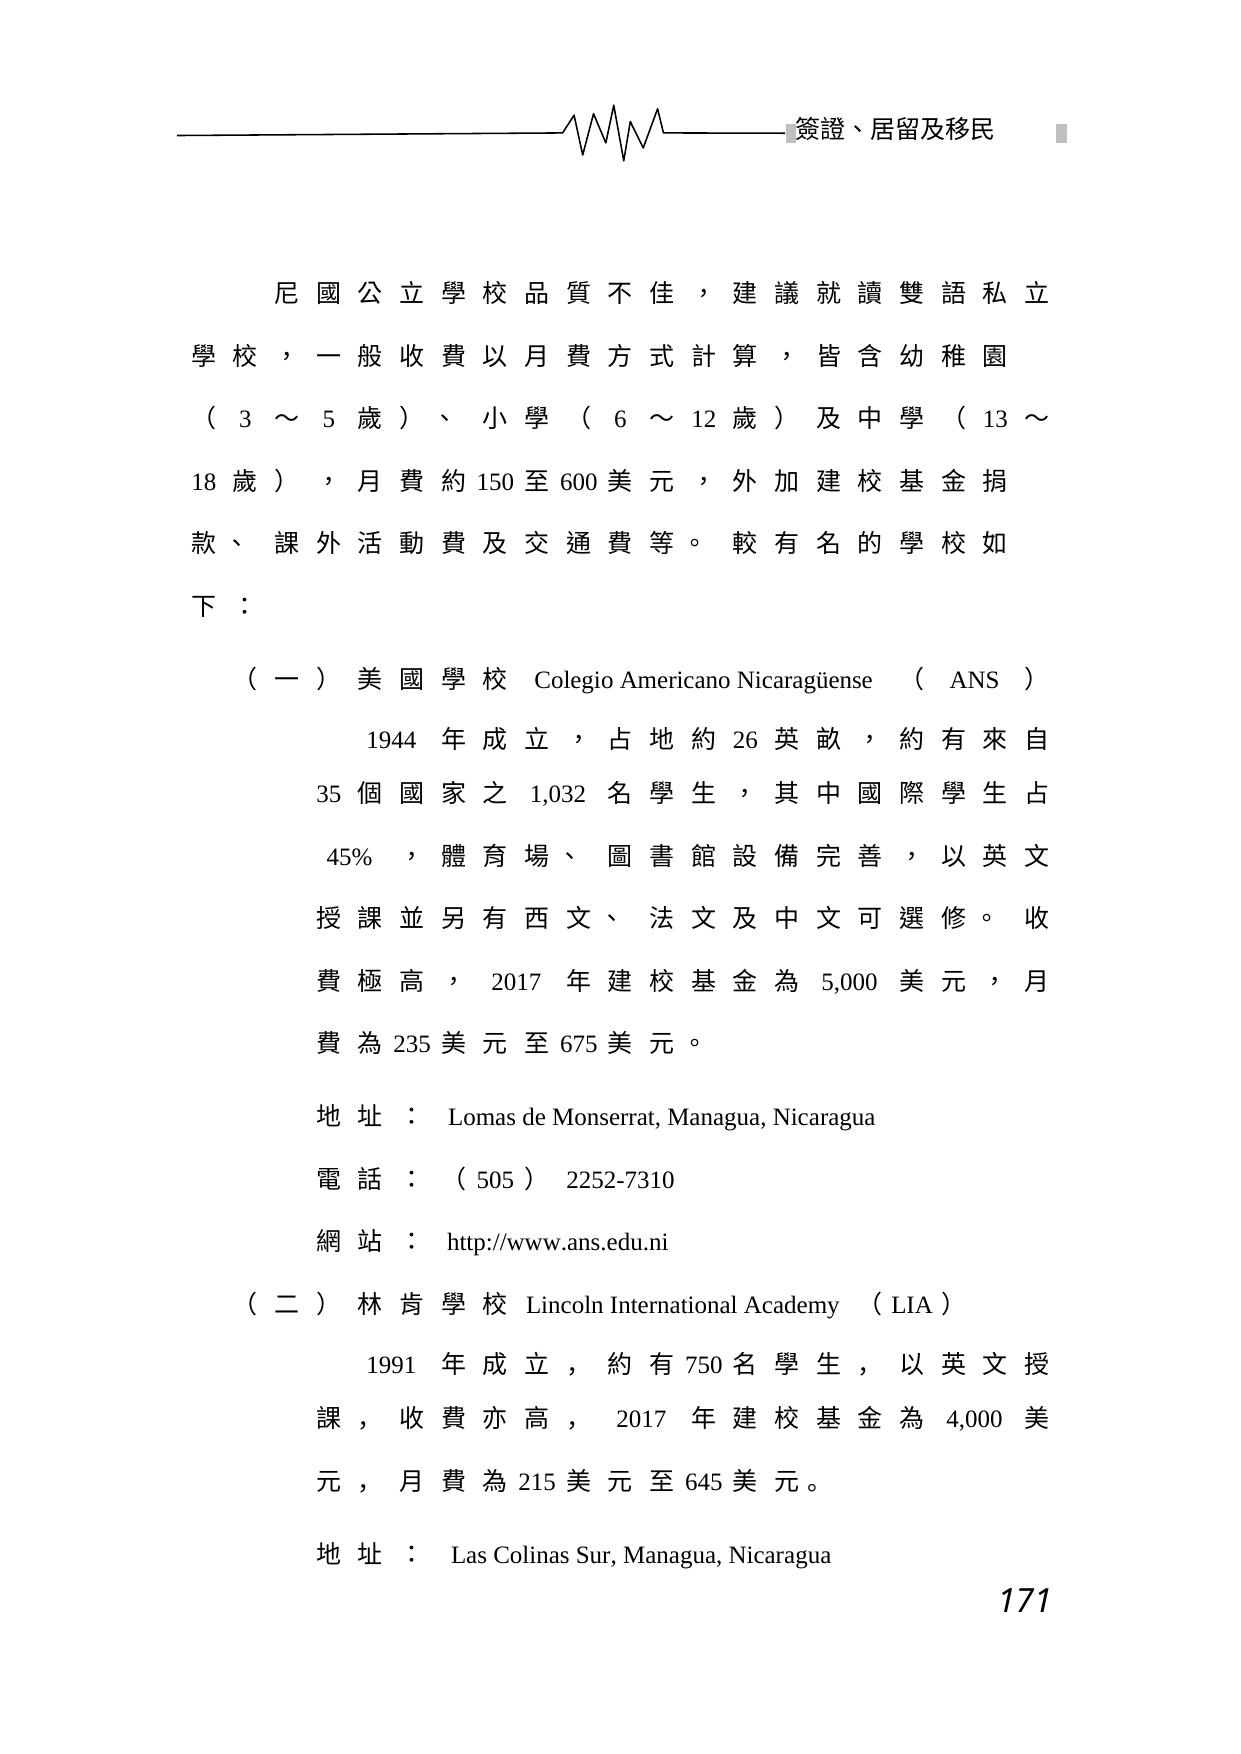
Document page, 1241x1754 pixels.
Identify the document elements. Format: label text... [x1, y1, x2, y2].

text 電話：（505）2252-7310 [281, 1125, 1058, 1188]
text （一）美國學校Colegio Americano Nicaragüense（ANS） [207, 625, 1058, 688]
text 1991年成立，約有750名學生，以英文授課，收費亦高，2017年建校基金為4,000美元，月費為215美元至645美元。 [281, 1313, 1058, 1500]
text （二）林肯學校Lincoln International Academy（LIA） [207, 1250, 1058, 1313]
text 尼國公立學校品質不佳，建議就讀雙語私立學校，一般收費以月費方式計算，皆含幼稚園（3～5歲）、小學（6～12歲）及中學（13～18歲），月費約150至600美元，外加建校基金捐款、課外活動費及交通費等。較有名的學校如下： [183, 250, 1058, 625]
text 地址：Lomas de Monserrat, Managua, Nicaragua [281, 1063, 1058, 1125]
text 網站：http://www.ans.edu.ni [281, 1188, 1058, 1250]
text 1944年成立，占地約26英畝，約有來自35個國家之1,032名學生，其中國際學生占45%，體育場、圖書館設備完善，以英文授課並另有西文、法文及中文可選修。收費極高，2017年建校基金為5,000美元，月費為235美元至675美元。 [281, 688, 1058, 1063]
text 地址：Las Colinas Sur, Managua, Nicaragua [281, 1500, 1058, 1563]
